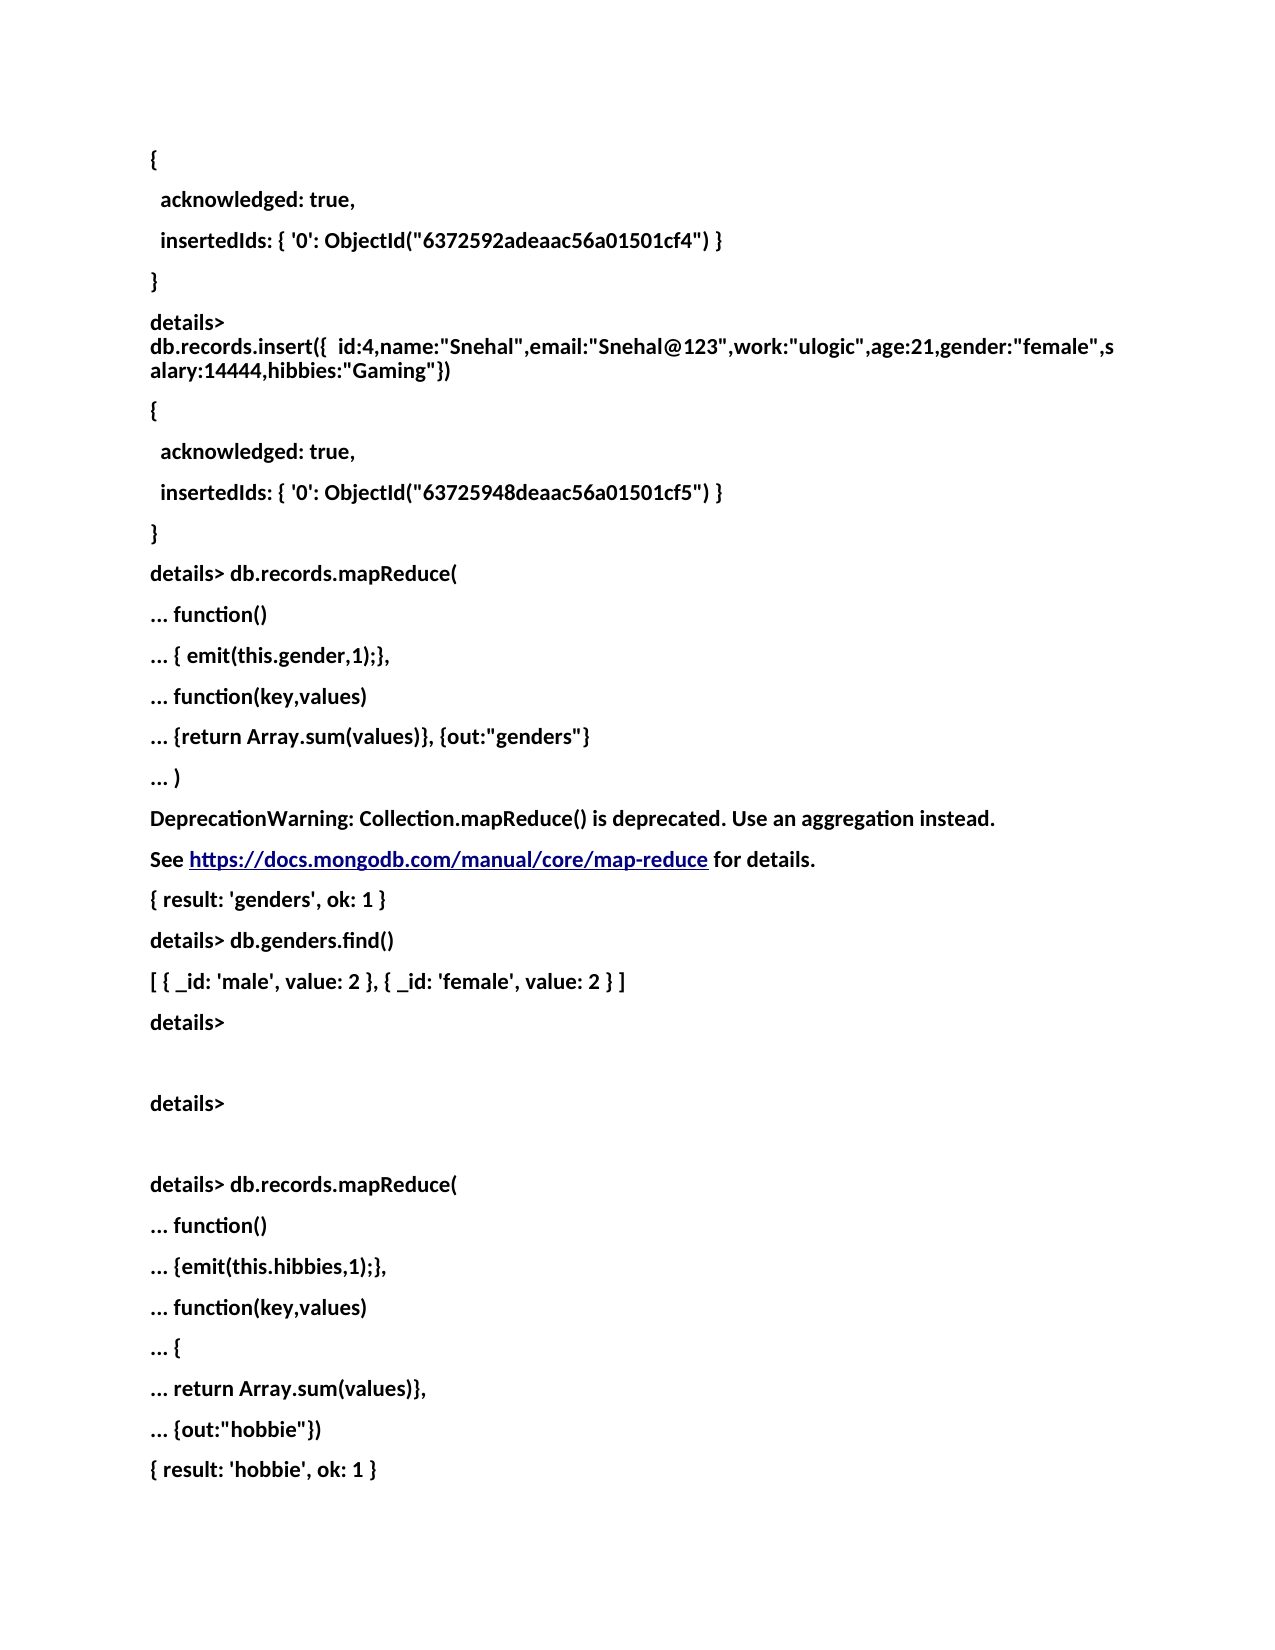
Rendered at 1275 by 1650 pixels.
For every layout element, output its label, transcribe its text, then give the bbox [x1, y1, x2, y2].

text ... {out:"hobbie"}) [150, 1420, 1125, 1443]
text ... { emit(this.gender,1);}, [150, 646, 1125, 669]
text { result: 'genders', ok: 1 } [150, 891, 1125, 913]
text details> db.records.mapReduce( [150, 565, 1125, 588]
text ... { [150, 1338, 1125, 1361]
text { [150, 402, 1125, 425]
text details> db.records.mapReduce( [150, 1176, 1125, 1198]
text details> [150, 1013, 1125, 1036]
text details> [150, 1094, 1125, 1117]
text { result: 'hobbie', ok: 1 } [150, 1461, 1125, 1484]
text DeprecationWarning: Collection.mapReduce() is deprecated. Use an aggregation instead. [150, 809, 1125, 832]
text } [150, 272, 1125, 295]
text } [150, 524, 1125, 547]
text acknowledged: true, [150, 191, 1125, 214]
text details> db.records.insert({ id:4,name:"Snehal",email:"Snehal@123",work:"ulogic",age:21,gender:"female",salary:14444,hibbies:"Gaming"}) [150, 313, 1125, 384]
text ... function() [150, 1216, 1125, 1239]
text ... function() [150, 605, 1125, 628]
text insertedIds: { '0': ObjectId("6372592adeaac56a01501cf4") } [150, 231, 1125, 254]
text { [150, 150, 1125, 173]
text ... {return Array.sum(values)}, {out:"genders"} [150, 728, 1125, 751]
text details> db.genders.find() [150, 931, 1125, 954]
text ... {emit(this.hibbies,1);}, [150, 1257, 1125, 1280]
text insertedIds: { '0': ObjectId("63725948deaac56a01501cf5") } [150, 483, 1125, 506]
text ... function(key,values) [150, 687, 1125, 710]
text ... ) [150, 768, 1125, 791]
text [ { _id: 'male', value: 2 }, { _id: 'female', value: 2 } ] [150, 972, 1125, 995]
text ... return Array.sum(values)}, [150, 1379, 1125, 1402]
text acknowledged: true, [150, 442, 1125, 465]
text See https://docs.mongodb.com/manual/core/map-reduce for details. [150, 850, 1125, 873]
text ... function(key,values) [150, 1298, 1125, 1321]
